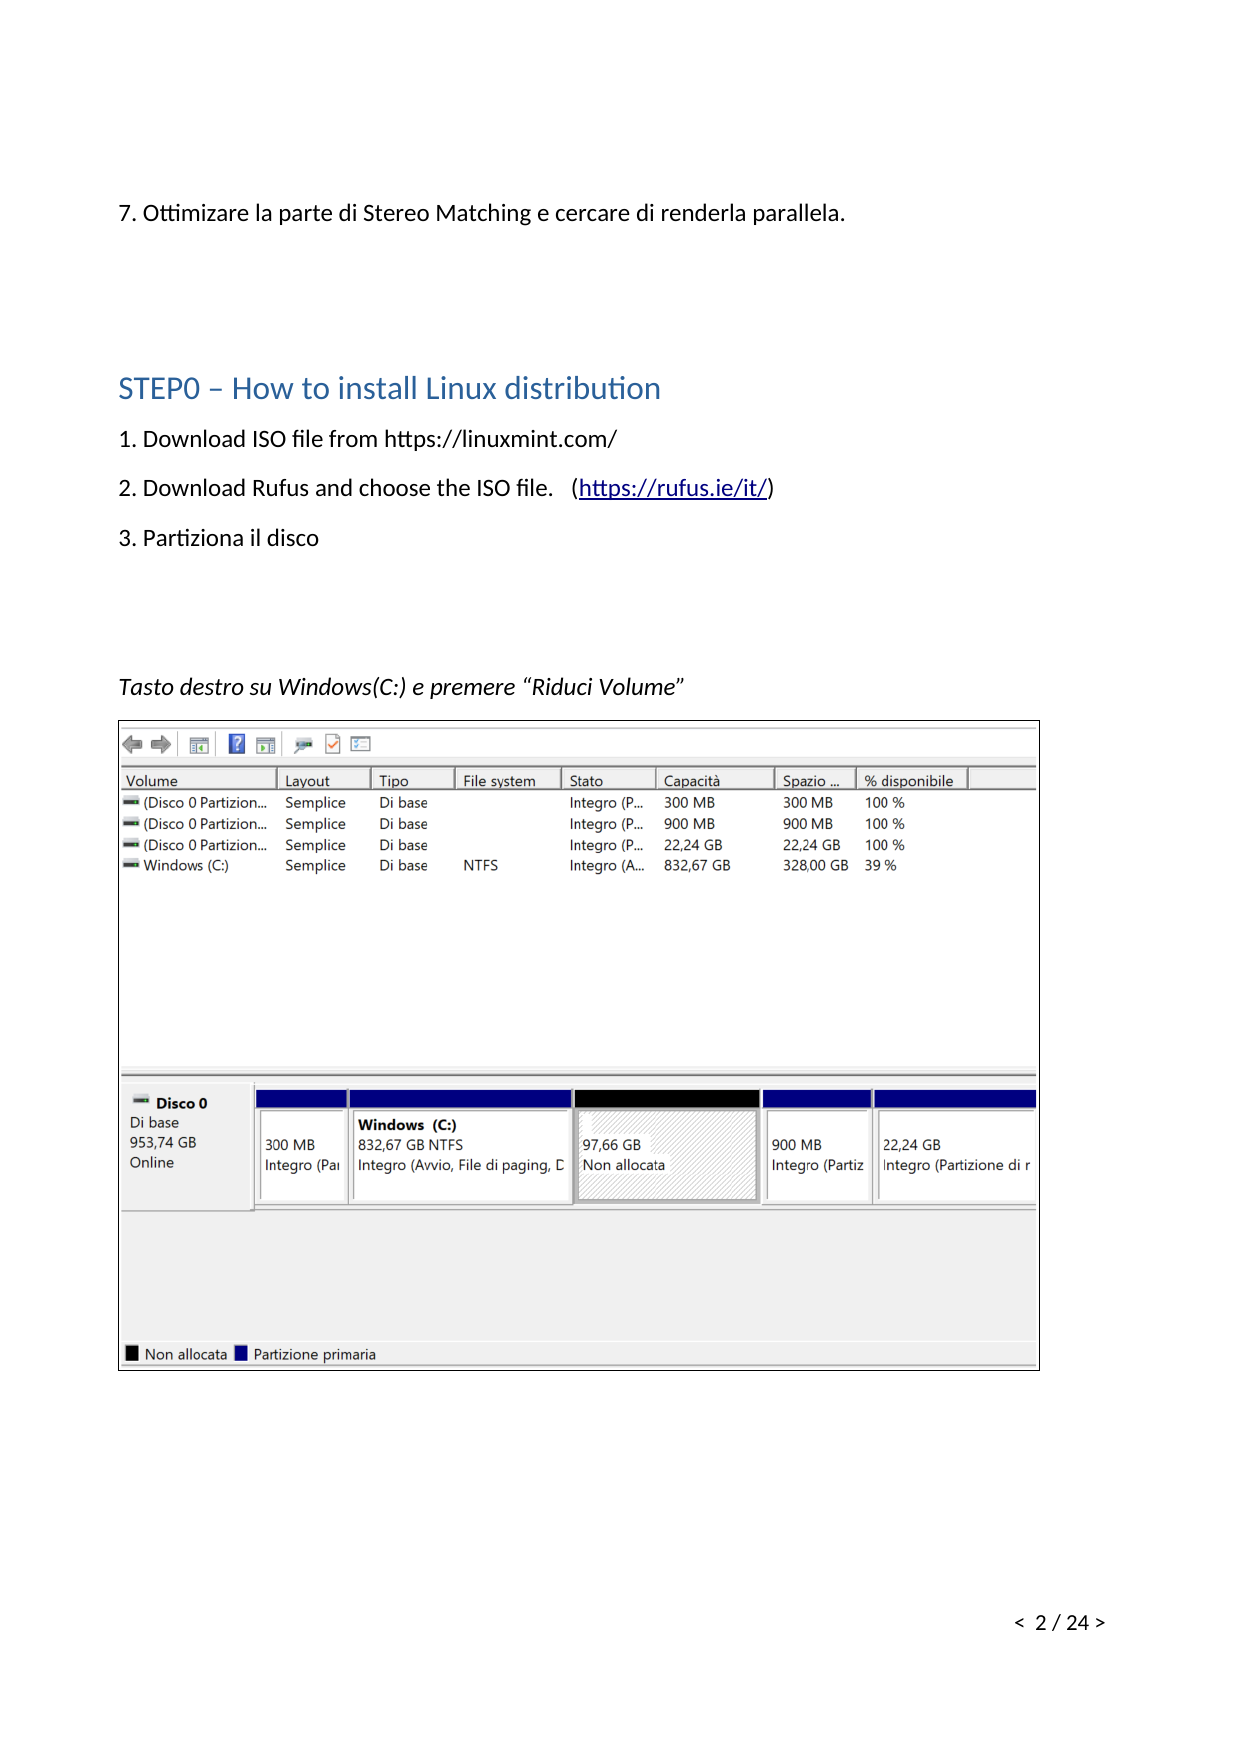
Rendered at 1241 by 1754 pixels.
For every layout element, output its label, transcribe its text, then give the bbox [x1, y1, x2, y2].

text 1. Download ISO file from https://linuxmint.com/ [118, 423, 1122, 453]
text Tasto destro su Windows(C:) e premere “Riduci Volume” [118, 671, 1122, 701]
subtitle STEP0 – How to install Linux distribution [118, 367, 1122, 407]
picture [121, 723, 1037, 1368]
text 3. Partiziona il disco [118, 522, 1122, 552]
text 2. Download Rufus and choose the ISO file. (https://rufus.ie/it/) [118, 472, 1122, 503]
text 7. Ottimizare la parte di Stereo Matching e cercare di renderla parallela. [118, 197, 1122, 228]
